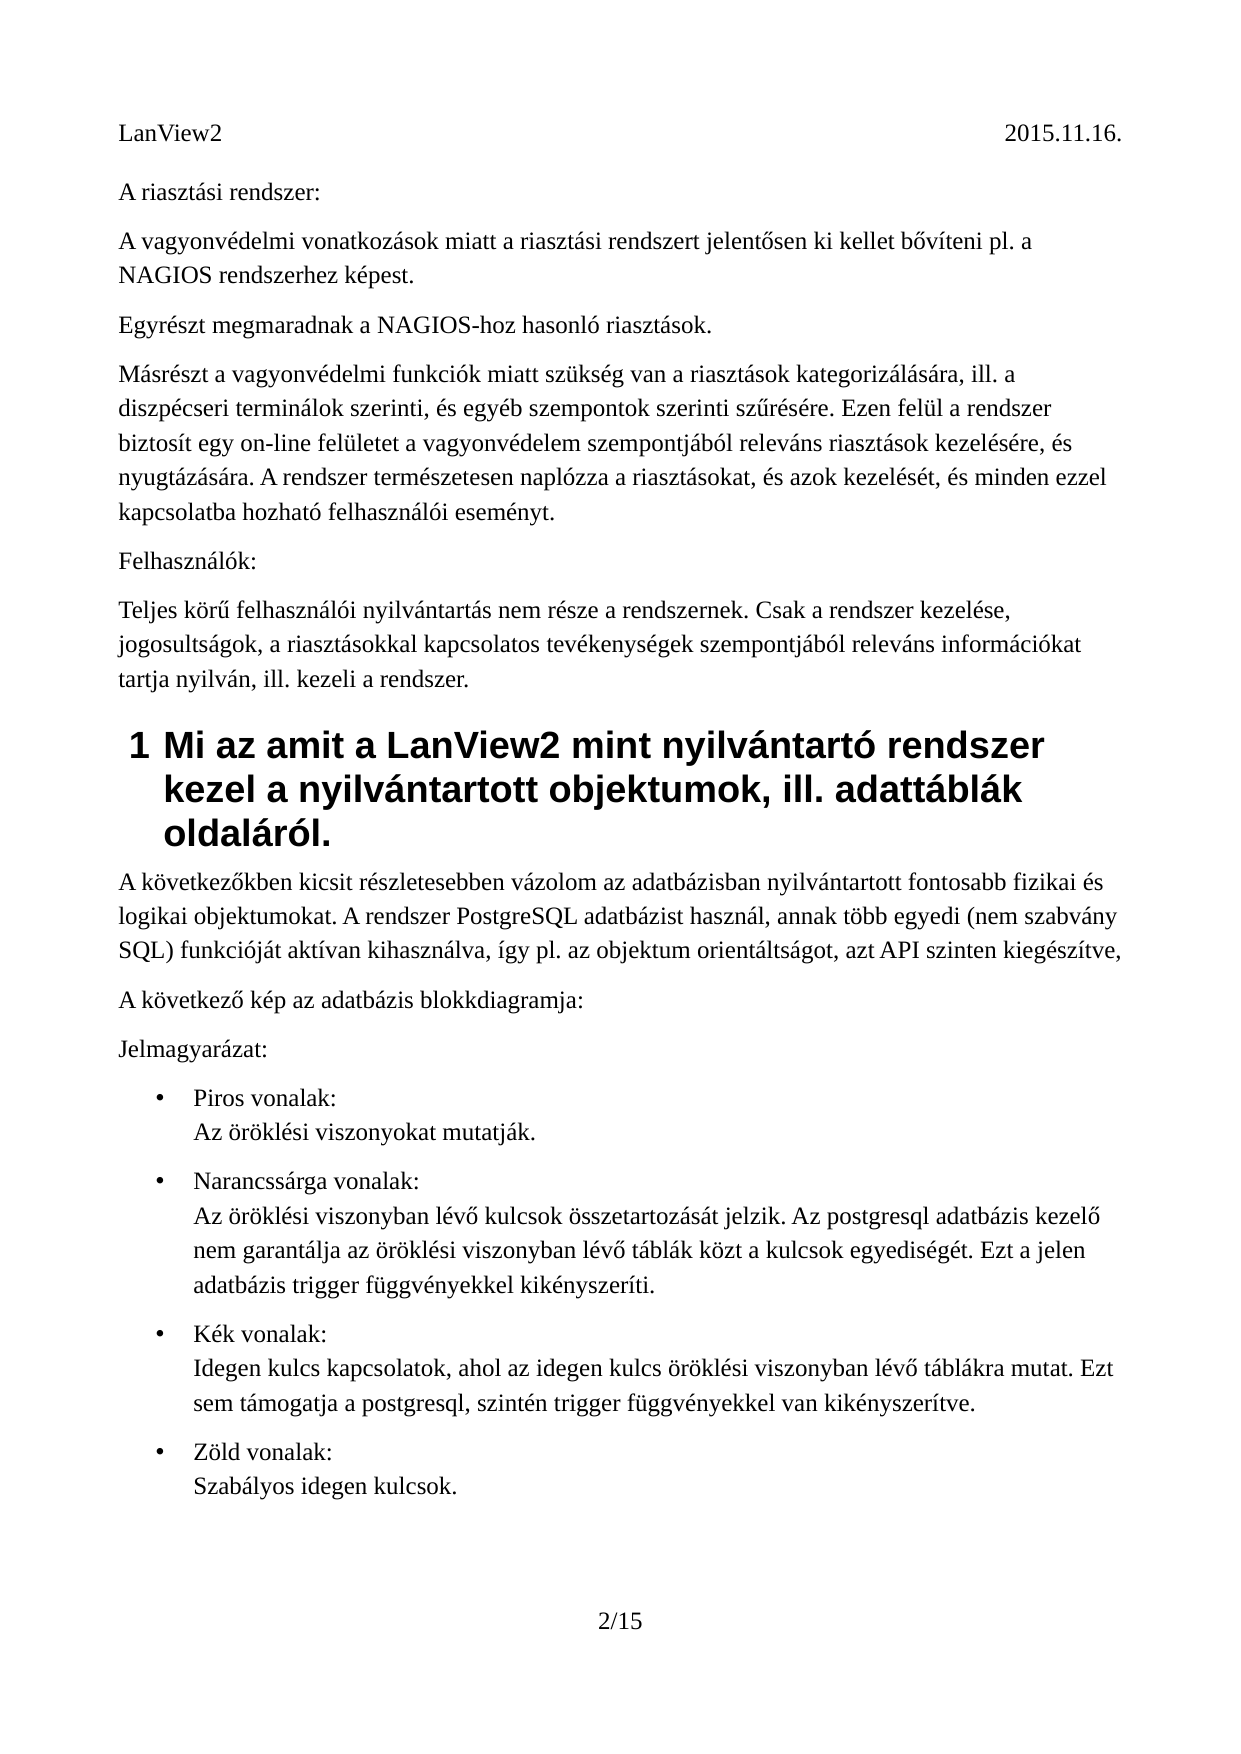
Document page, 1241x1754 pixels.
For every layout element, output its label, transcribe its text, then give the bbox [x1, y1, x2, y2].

text A következőkben kicsit részletesebben vázolom az adatbázisban nyilvántartott fontosabb fizikai és logikai objektumokat. A rendszer PostgreSQL adatbázist használ, annak több egyedi (nem szabvány SQL) funkcióját aktívan kihasználva, így pl. az objektum orientáltságot, azt API szinten kiegészítve, [118, 867, 1122, 964]
list Zöld vonalak: Szabályos idegen kulcsok. [156, 1437, 1122, 1500]
text Másrészt a vagyonvédelmi funkciók miatt szükség van a riasztások kategorizálására, ill. a diszpécseri terminálok szerinti, és egyéb szempontok szerinti szűrésére. Ezen felül a rendszer biztosít egy on-line felületet a vagyonvédelem szempontjából releváns riasztások kezelésére, és nyugtázására. A rendszer természetesen naplózza a riasztásokat, és azok kezelését, és minden ezzel kapcsolatba hozható felhasználói eseményt. [118, 359, 1122, 525]
text A vagyonvédelmi vonatkozások miatt a riasztási rendszert jelentősen ki kellet bővíteni pl. a NAGIOS rendszerhez képest. [118, 226, 1122, 289]
list Kék vonalak: Idegen kulcs kapcsolatok, ahol az idegen kulcs öröklési viszonyban lévő táblákra mutat. Ezt sem támogatja a postgresql, szintén trigger függvényekkel van kikényszerítve. [156, 1319, 1122, 1417]
text Egyrészt megmaradnak a NAGIOS-hoz hasonló riasztások. [118, 310, 1122, 338]
text A következő kép az adatbázis blokkdiagramja: [118, 985, 1122, 1013]
list Piros vonalak: Az öröklési viszonyokat mutatják. [156, 1083, 1122, 1146]
text A riasztási rendszer: [118, 177, 1122, 206]
text Felhasználók: [118, 546, 1122, 574]
text Teljes körű felhasználói nyilvántartás nem része a rendszernek. Csak a rendszer kezelése, jogosultságok, a riasztásokkal kapcsolatos tevékenységek szempontjából releváns információkat tartja nyilván, ill. kezeli a rendszer. [118, 595, 1122, 692]
list Narancssárga vonalak: Az öröklési viszonyban lévő kulcsok összetartozását jelzik. Az postgresql adatbázis kezelő nem garantálja az öröklési viszonyban lévő táblák közt a kulcsok egyediségét. Ezt a jelen adatbázis trigger függvényekkel kikényszeríti. [156, 1166, 1122, 1298]
text Jelmagyarázat: [118, 1034, 1122, 1062]
subtitle Mi az amit a LanView2 mint nyilvántartó rendszer kezel a nyilvántartott objektumok, ill. adattáblák oldaláról. [118, 723, 1122, 854]
